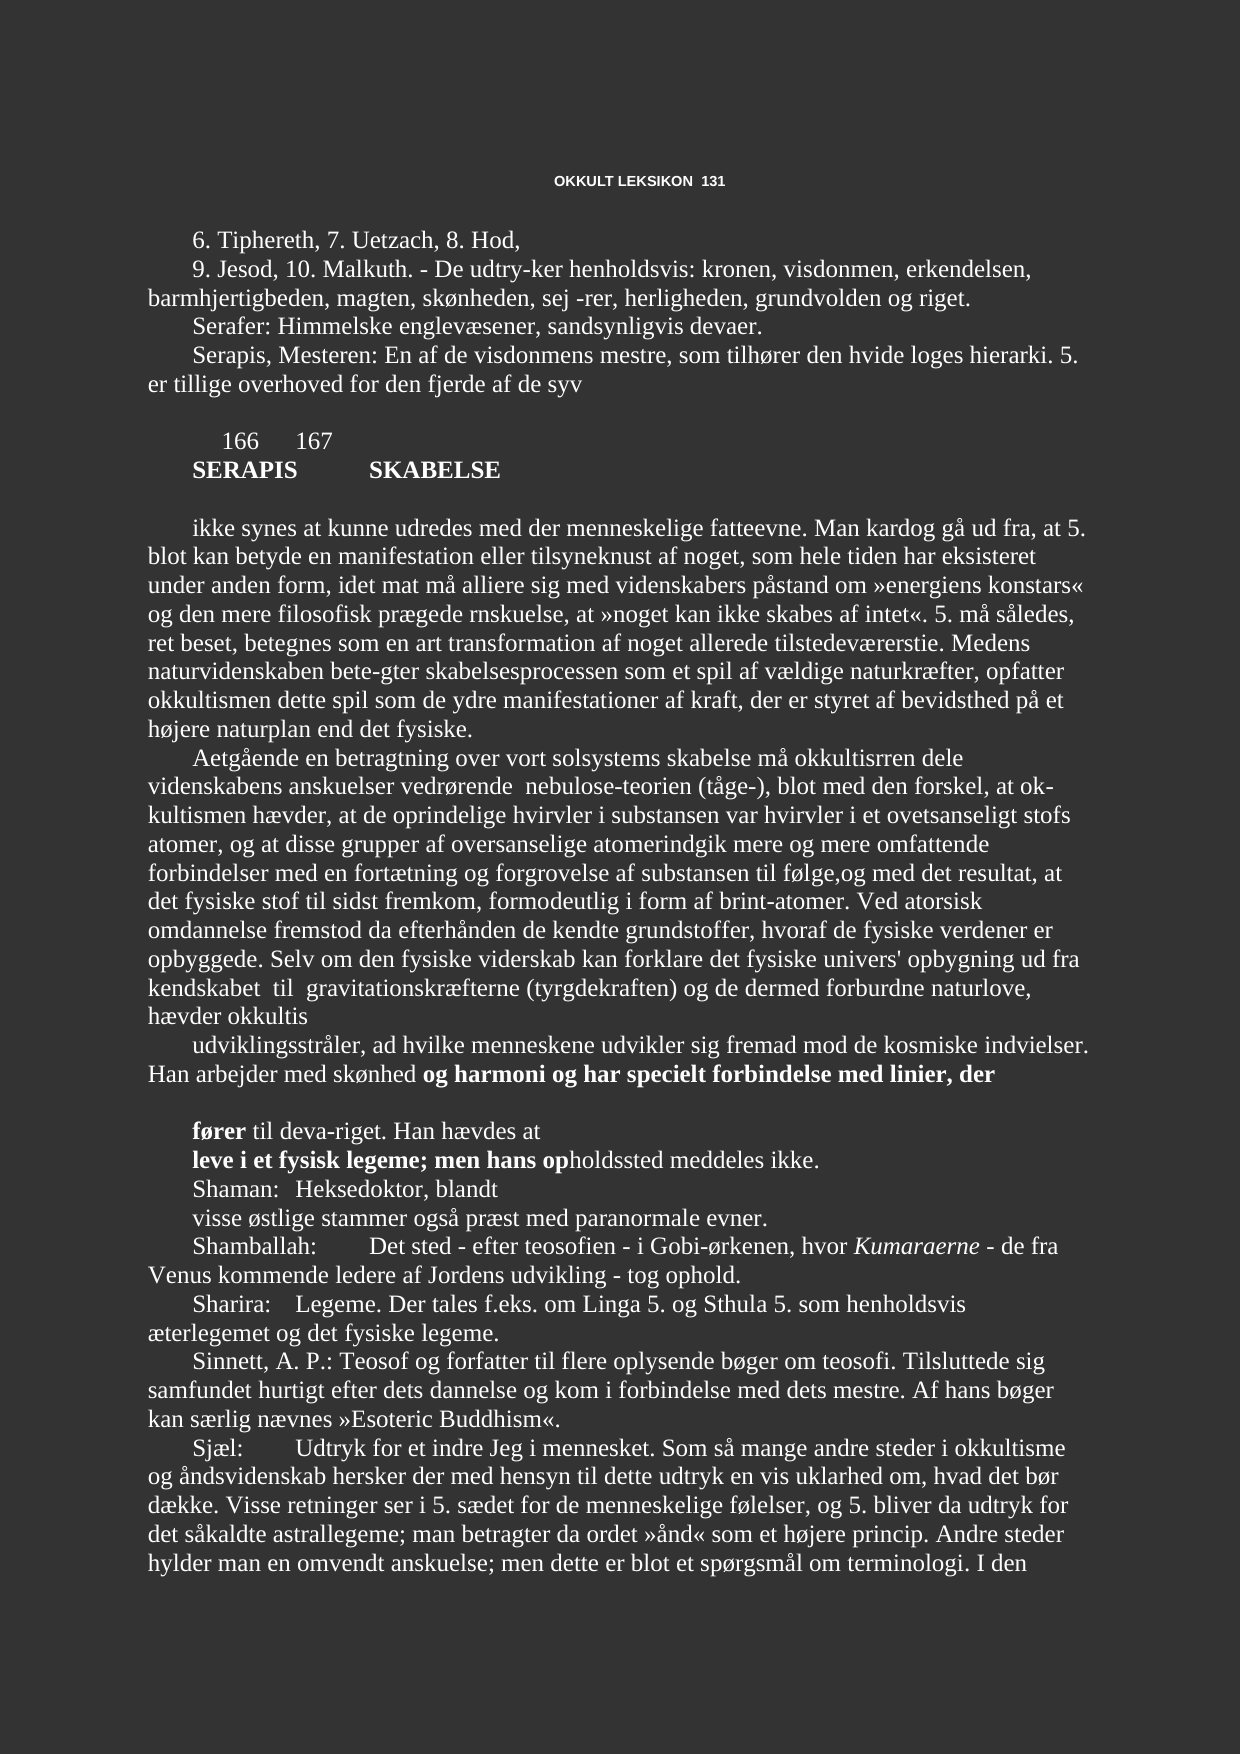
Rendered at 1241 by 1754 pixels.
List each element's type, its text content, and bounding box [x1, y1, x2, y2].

text udviklingsstråler, ad hvilke menne­skene udvikler sig fremad mod de kosmiske indvielser. Han arbejder med skønhed og harmoni og har specielt forbindelse med linier, der [148, 1030, 1092, 1088]
text Aetgående en betragtning over vort solsystems skabelse må okkul­tisrren dele videnskabens anskuel­ser vedrørende nebulose-teorien (tåge-), blot med den forskel, at ok­kultismen hævder, at de oprindelige hvirvler i substansen var hvirvler i et ovetsanseligt stofs atomer, og at disse grupper af oversanselige ato­merindgik mere og mere omfatten­de forbindelser med en fortætning og forgrovelse af substansen til føl­ge,og med det resultat, at det fysi­ske stof til sidst fremkom, formo­deutlig i form af brint-atomer. Ved atorsisk omdannelse fremstod da efterhånden de kendte grundstof­fer, hvoraf de fysiske verdener er opbyggede. Selv om den fysiske vi­derskab kan forklare det fysiske univers' opbygning ud fra kend­skabet til gravitationskræfterne (tyrgdekraften) og de dermed for­burdne naturlove, hævder okkultis­ [148, 743, 1092, 1030]
text leve i et fysisk legeme; men hans op­holdssted meddeles ikke. [148, 1145, 1092, 1174]
text 166 167 [148, 426, 1092, 455]
text 9. Jesod, 10. Malkuth. - De ud­try-ker henholdsvis: kronen, vis­donmen, erkendelsen, barmhjer­tigbeden, magten, skønheden, sej -rer, herligheden, grundvolden og riget. [148, 254, 1092, 311]
text Serapis, Mesteren: En af de vis­donmens mestre, som tilhører den hvide loges hierarki. 5. er tillige overhoved for den fjerde af de syv [148, 340, 1092, 398]
text Sharira: Legeme. Der tales f.eks. om Linga 5. og Sthula 5. som hen­holdsvis æterlegemet og det fysiske legeme. [148, 1289, 1092, 1346]
text fører til deva-riget. Han hævdes at [148, 1116, 1092, 1145]
text Shamballah: Det sted - efter teo­sofien - i Gobi-ørkenen, hvor Ku­maraerne - de fra Venus kommende ledere af Jordens udvikling - tog ophold. [148, 1231, 1092, 1289]
text SERAPIS SKABELSE [148, 455, 1092, 484]
text Sjæl: Udtryk for et indre Jeg i mennesket. Som så mange andre steder i okkultisme og åndsviden­skab hersker der med hensyn til det­te udtryk en vis uklarhed om, hvad det bør dække. Visse retninger ser i 5. sædet for de menneskelige følel­ser, og 5. bliver da udtryk for det så­kaldte astrallegeme; man betragter da ordet »ånd« som et højere prin­cip. Andre steder hylder man en omvendt anskuelse; men dette er blot et spørgsmål om terminologi. I den [148, 1433, 1092, 1576]
text Sinnett, A. P.: Teosof og forfatter til flere oplysende bøger om teosofi. Tilsluttede sig samfundet hurtigt ef­ter dets dannelse og kom i forbin­delse med dets mestre. Af hans bø­ger kan særlig nævnes »Esoteric Buddhism«. [148, 1346, 1092, 1433]
text Shaman: Heksedoktor, blandt [148, 1174, 1092, 1203]
text 6. Tiphereth, 7. Uetzach, 8. Hod, [148, 225, 1092, 254]
text visse østlige stammer også præst med paranormale evner. [148, 1203, 1092, 1231]
text ikke synes at kunne udredes med der menneskelige fatteevne. Man kardog gå ud fra, at 5. blot kan be­tyde en manifestation eller tilsyne­knust af noget, som hele tiden har eksisteret under anden form, idet mat må alliere sig med videnska­bers påstand om »energiens kon­stars« og den mere filosofisk præge­de rnskuelse, at »noget kan ikke skabes af intet«. 5. må således, ret beset, betegnes som en art transfor­mation af noget allerede tilstedevæ­rerstie. Medens naturvidenskaben bete-gter skabelsesprocessen som et spil af vældige naturkræfter, op­fatter okkultismen dette spil som de ydre manifestationer af kraft, der er styret af bevidsthed på et højere na­turplan end det fysiske. [148, 513, 1092, 743]
text Serafer: Himmelske englevæse­ner, sandsynligvis devaer. [148, 311, 1092, 340]
